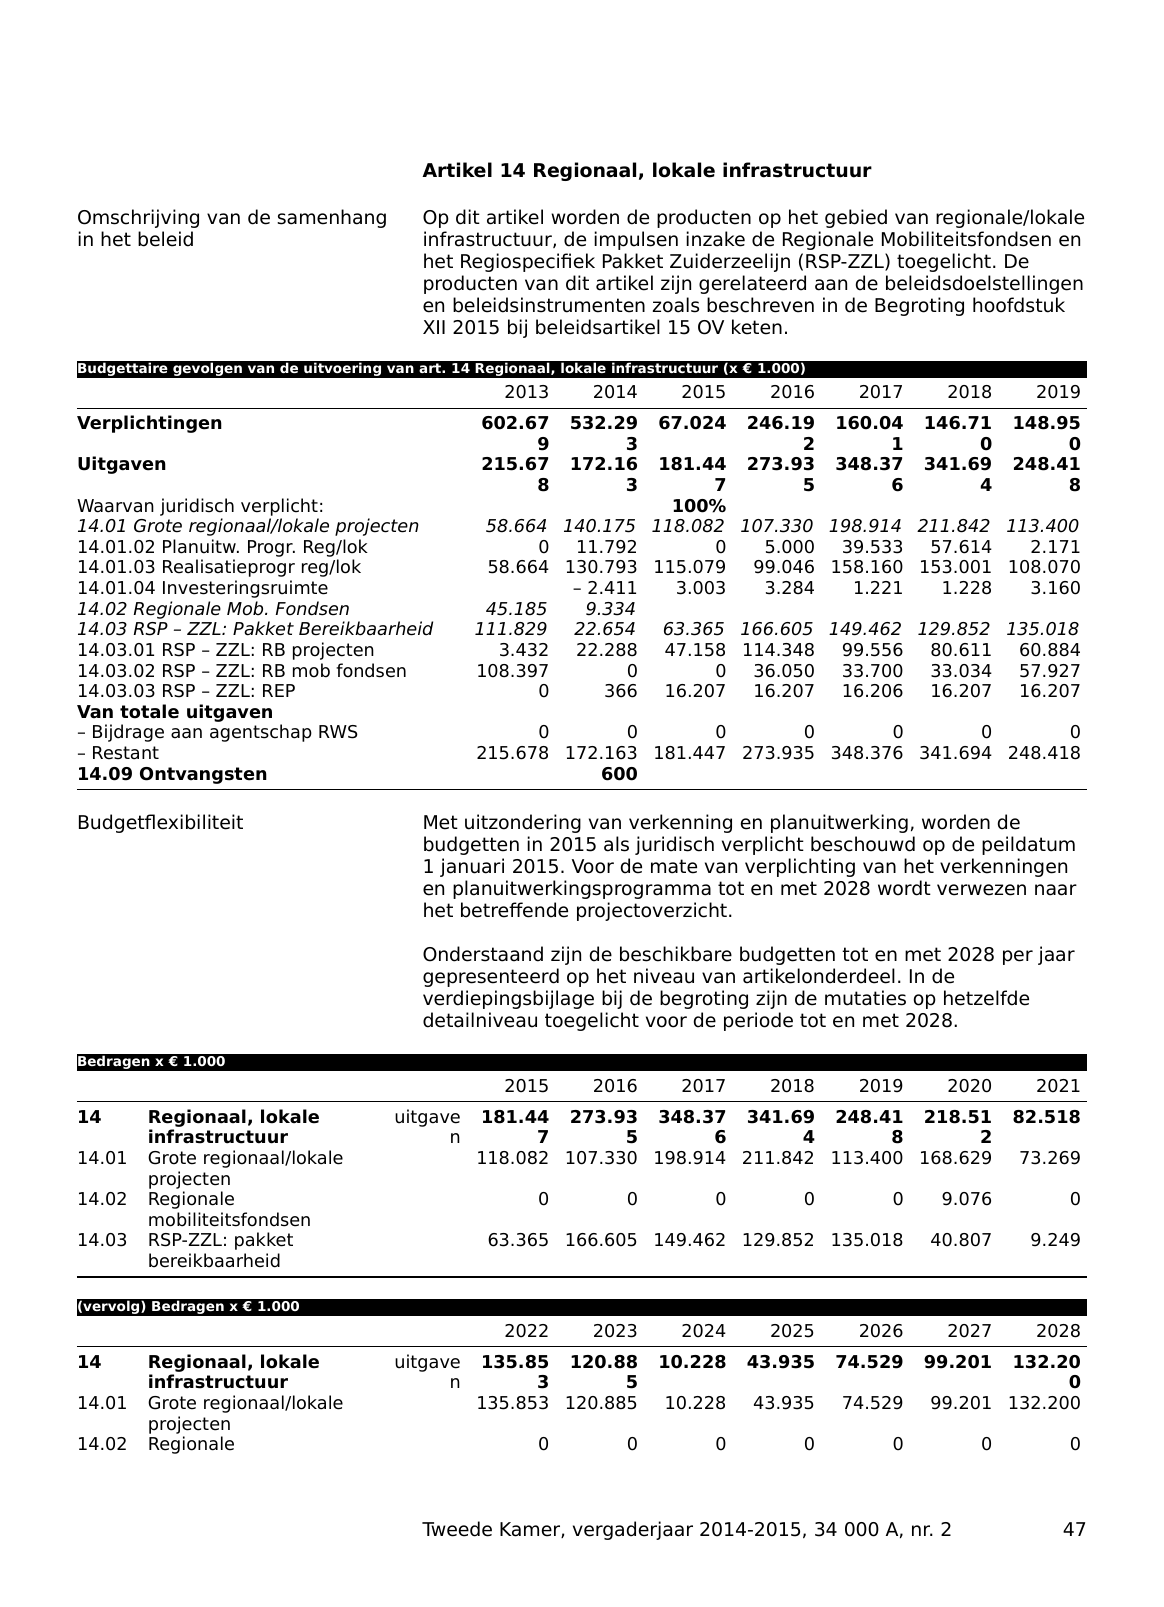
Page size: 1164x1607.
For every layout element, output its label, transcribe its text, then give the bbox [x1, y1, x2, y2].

table_cell 218.512 [909, 1102, 998, 1148]
text Budgetflexibiliteit [77, 812, 399, 834]
table_cell 0 [998, 1434, 1087, 1455]
table_cell 58.664 [466, 516, 555, 537]
table_cell [821, 764, 909, 789]
table_cell 2018 [732, 1071, 821, 1101]
table_cell 14.02 [77, 1189, 142, 1230]
table_cell 215.678 [466, 743, 555, 764]
table_cell 166.605 [555, 1230, 644, 1276]
table_cell 168.629 [909, 1148, 998, 1189]
table_cell [821, 702, 909, 722]
table_cell 172.163 [555, 454, 644, 496]
table_cell [378, 1393, 466, 1434]
table_cell [909, 599, 998, 619]
table_cell 348.376 [644, 1102, 732, 1148]
table_cell 63.365 [644, 619, 732, 640]
table_cell 135.853 [466, 1347, 555, 1393]
table_cell 0 [909, 1434, 998, 1455]
table_cell 118.082 [466, 1148, 555, 1189]
table_cell [77, 1316, 378, 1346]
table_cell 181.447 [644, 454, 732, 496]
table_cell 33.034 [909, 661, 998, 681]
table_cell 0 [821, 1434, 909, 1455]
table_cell 99.201 [909, 1347, 998, 1393]
table_cell 2020 [909, 1071, 998, 1101]
table_cell [732, 599, 821, 619]
table_cell 181.447 [644, 743, 732, 764]
table_cell 273.935 [732, 454, 821, 496]
table_cell 11.792 [555, 537, 644, 557]
table_cell [555, 702, 644, 722]
table_cell 153.001 [909, 558, 998, 578]
table_cell 2015 [466, 1071, 555, 1101]
table_cell [378, 1230, 466, 1276]
table_cell 45.185 [466, 599, 555, 619]
table_cell 0 [466, 1189, 555, 1230]
table_cell 341.694 [909, 743, 998, 764]
table_cell 132.200 [998, 1347, 1087, 1393]
table_cell 166.605 [732, 619, 821, 640]
table_cell 140.175 [555, 516, 644, 537]
table_header Bedragen x € 1.000 [77, 1054, 1087, 1070]
table_cell 146.710 [909, 409, 998, 454]
table_cell 14.01 Grote regionaal/lokale projecten [77, 516, 466, 537]
table_cell Grote regionaal/lokale projecten [142, 1148, 378, 1189]
table_cell 0 [644, 661, 732, 681]
table_cell 74.529 [821, 1393, 909, 1434]
table_cell 158.160 [821, 558, 909, 578]
table_cell – Bijdrage aan agentschap RWS [77, 723, 466, 743]
table_cell Regionale mobiliteitsfondsen [142, 1189, 378, 1230]
table_cell 63.365 [466, 1230, 555, 1276]
table_header Budgettaire gevolgen van de uitvoering van art. 14 Regionaal, lokale infrastructuur (x € 1.000) [77, 361, 1087, 376]
table_cell 2023 [555, 1316, 644, 1346]
table_cell 73.269 [998, 1148, 1087, 1189]
table_cell 160.041 [821, 409, 909, 454]
table_cell 0 [644, 537, 732, 557]
table_cell Regionaal, lokale infrastructuur [142, 1102, 378, 1148]
table_cell Verplichtingen [77, 409, 466, 454]
table_cell 14.01.02 Planuitw. Progr. Reg/lok [77, 537, 466, 557]
table_cell 14.03.02 RSP – ZZL: RB mob fondsen [77, 661, 466, 681]
table_cell 58.664 [466, 558, 555, 578]
table_cell 2016 [555, 1071, 644, 1101]
text Onderstaand zijn de beschikbare budgetten tot en met 2028 per jaar gepresenteerd op het niveau van artikelonderdeel. In de verdiepingsbijlage bij de begroting zijn de mutaties op hetzelfde detailniveau toegelicht voor de periode tot en met 2028. [422, 944, 1087, 1032]
table_cell 43.935 [732, 1393, 821, 1434]
table_cell 14 [77, 1102, 142, 1148]
table_cell 16.206 [821, 681, 909, 702]
table_cell 107.330 [555, 1148, 644, 1189]
table_cell 172.163 [555, 743, 644, 764]
table_cell 129.852 [732, 1230, 821, 1276]
table_cell 107.330 [732, 516, 821, 537]
table_cell [77, 378, 466, 407]
table_cell 14 [77, 1347, 142, 1393]
table_cell 198.914 [821, 516, 909, 537]
table_cell 348.376 [821, 743, 909, 764]
table_cell 2024 [644, 1316, 732, 1346]
table_cell 36.050 [732, 661, 821, 681]
table_cell 14.03.01 RSP – ZZL: RB projecten [77, 640, 466, 661]
table_cell 149.462 [821, 619, 909, 640]
table_cell [466, 764, 555, 789]
table_cell [732, 496, 821, 516]
table_cell 149.462 [644, 1230, 732, 1276]
table_cell 0 [555, 1189, 644, 1230]
table_cell 10.228 [644, 1393, 732, 1434]
table_cell [909, 764, 998, 789]
table_cell 0 [644, 1434, 732, 1455]
table_cell 2017 [821, 378, 909, 407]
table_cell 3.003 [644, 578, 732, 599]
table_cell 120.885 [555, 1393, 644, 1434]
table_cell 273.935 [555, 1102, 644, 1148]
table_cell 602.679 [466, 409, 555, 454]
table_cell [821, 599, 909, 619]
table_cell [378, 1148, 466, 1189]
table_cell 22.288 [555, 640, 644, 661]
table_cell 135.018 [821, 1230, 909, 1276]
table_cell Grote regionaal/lokale projecten [142, 1393, 378, 1434]
table_cell 113.400 [998, 516, 1087, 537]
table_cell 14.09 Ontvangsten [77, 764, 466, 789]
table_cell 2019 [998, 378, 1087, 407]
table_cell 115.079 [644, 558, 732, 578]
table_cell 10.228 [644, 1347, 732, 1393]
table_cell [998, 702, 1087, 722]
table_cell 111.829 [466, 619, 555, 640]
table_cell 100% [644, 496, 732, 516]
table_cell 14.01 [77, 1393, 142, 1434]
table_cell 0 [644, 723, 732, 743]
table_cell 40.807 [909, 1230, 998, 1276]
text Omschrijving van de samenhang in het beleid [77, 207, 399, 251]
table_cell 0 [732, 1189, 821, 1230]
table_cell 14.02 [77, 1434, 142, 1455]
table_cell 39.533 [821, 537, 909, 557]
table_cell [644, 599, 732, 619]
table_cell 181.447 [466, 1102, 555, 1148]
table_cell 2016 [732, 378, 821, 407]
table_cell 108.397 [466, 661, 555, 681]
table_cell 0 [555, 661, 644, 681]
table_cell 14.03 RSP – ZZL: Pakket Bereikbaarheid [77, 619, 466, 640]
table_cell 211.842 [909, 516, 998, 537]
table_cell 22.654 [555, 619, 644, 640]
subtitle Artikel 14 Regionaal, lokale infrastructuur [422, 160, 1087, 182]
table_cell 5.000 [732, 537, 821, 557]
table_cell 57.927 [998, 661, 1087, 681]
table_cell 80.611 [909, 640, 998, 661]
table_cell [378, 1189, 466, 1230]
table_cell [378, 1071, 466, 1101]
table_cell – 2.411 [555, 578, 644, 599]
table_cell 341.694 [732, 1102, 821, 1148]
table_cell 0 [732, 1434, 821, 1455]
table_cell 0 [998, 723, 1087, 743]
table_cell 135.853 [466, 1393, 555, 1434]
table_cell [77, 1071, 378, 1101]
table_cell 2028 [998, 1316, 1087, 1346]
table_cell 248.418 [821, 1102, 909, 1148]
table_cell 135.018 [998, 619, 1087, 640]
table_cell 273.935 [732, 743, 821, 764]
table_cell 2027 [909, 1316, 998, 1346]
table_cell Van totale uitgaven [77, 702, 466, 722]
table_cell 2018 [909, 378, 998, 407]
table_cell [378, 1434, 466, 1455]
table_cell 2021 [998, 1071, 1087, 1101]
table_cell 113.400 [821, 1148, 909, 1189]
table_cell 14.03 [77, 1230, 142, 1276]
table_cell 108.070 [998, 558, 1087, 578]
table_cell 14.02 Regionale Mob. Fondsen [77, 599, 466, 619]
table_cell 2025 [732, 1316, 821, 1346]
text Op dit artikel worden de producten op het gebied van regionale/lokale infrastructuur, de impulsen inzake de Regionale Mobiliteitsfondsen en het Regiospecifiek Pakket Zuiderzeelijn (RSP-ZZL) toegelicht. De producten van dit artikel zijn gerelateerd aan de beleidsdoelstellingen en beleidsinstrumenten zoals beschreven in de Begroting hoofdstuk XII 2015 bij beleidsartikel 15 OV keten. [422, 207, 1087, 339]
table_cell [909, 496, 998, 516]
table_cell 366 [555, 681, 644, 702]
table_cell [998, 599, 1087, 619]
table_cell 2015 [644, 378, 732, 407]
table_cell 16.207 [909, 681, 998, 702]
table_header (vervolg) Bedragen x € 1.000 [77, 1299, 1087, 1315]
text Met uitzondering van verkenning en planuitwerking, worden de budgetten in 2015 als juridisch verplicht beschouwd op de peildatum 1 januari 2015. Voor de mate van verplichting van het verkenningen en planuitwerkingsprogramma tot en met 2028 wordt verwezen naar het betreffende projectoverzicht. [422, 812, 1087, 922]
table_cell 120.885 [555, 1347, 644, 1393]
table_cell uitgaven [378, 1347, 466, 1393]
table_cell 0 [466, 1434, 555, 1455]
table_cell 47.158 [644, 640, 732, 661]
table_cell 129.852 [909, 619, 998, 640]
table_cell 67.024 [644, 409, 732, 454]
table_cell 0 [555, 723, 644, 743]
table_cell 3.160 [998, 578, 1087, 599]
table_cell 148.950 [998, 409, 1087, 454]
table_cell 348.376 [821, 454, 909, 496]
table_cell [998, 496, 1087, 516]
table_cell 16.207 [732, 681, 821, 702]
table_cell 0 [466, 723, 555, 743]
table_cell [466, 702, 555, 722]
table_cell 14.03.03 RSP – ZZL: REP [77, 681, 466, 702]
table_cell 198.914 [644, 1148, 732, 1189]
table_cell 9.076 [909, 1189, 998, 1230]
table_cell 341.694 [909, 454, 998, 496]
table_cell 33.700 [821, 661, 909, 681]
table_cell 130.793 [555, 558, 644, 578]
table_cell 0 [909, 723, 998, 743]
table_cell 82.518 [998, 1102, 1087, 1148]
table_cell 3.284 [732, 578, 821, 599]
table_cell 600 [555, 764, 644, 789]
table_cell [644, 702, 732, 722]
table_cell Regionale [142, 1434, 378, 1455]
table_cell 1.228 [909, 578, 998, 599]
table_cell 0 [466, 681, 555, 702]
table_cell 246.192 [732, 409, 821, 454]
table_cell 99.556 [821, 640, 909, 661]
table_cell 99.046 [732, 558, 821, 578]
table_cell Regionaal, lokale infrastructuur [142, 1347, 378, 1393]
table_cell 132.200 [998, 1393, 1087, 1434]
table_cell 14.01 [77, 1148, 142, 1189]
table_cell Waarvan juridisch verplicht: [77, 496, 466, 516]
table_cell 2013 [466, 378, 555, 407]
table_cell [555, 496, 644, 516]
table_cell 2.171 [998, 537, 1087, 557]
table_cell 74.529 [821, 1347, 909, 1393]
table_cell 2026 [821, 1316, 909, 1346]
table_cell 2014 [555, 378, 644, 407]
table_cell 16.207 [998, 681, 1087, 702]
table_cell [998, 764, 1087, 789]
table_cell 14.01.04 Investeringsruimte [77, 578, 466, 599]
table_cell 114.348 [732, 640, 821, 661]
table_cell 0 [466, 537, 555, 557]
table_cell 211.842 [732, 1148, 821, 1189]
table_cell 16.207 [644, 681, 732, 702]
table_cell 118.082 [644, 516, 732, 537]
table_cell 0 [732, 723, 821, 743]
table_cell [378, 1316, 466, 1346]
table_cell [644, 764, 732, 789]
table_cell 0 [555, 1434, 644, 1455]
table_cell 43.935 [732, 1347, 821, 1393]
table_cell [732, 702, 821, 722]
table_cell RSP-ZZL: pakket bereikbaarheid [142, 1230, 378, 1276]
table_cell 0 [644, 1189, 732, 1230]
table_cell 0 [821, 723, 909, 743]
table_cell [909, 702, 998, 722]
table_cell 1.221 [821, 578, 909, 599]
table_cell 14.01.03 Realisatieprogr reg/lok [77, 558, 466, 578]
table_cell 9.249 [998, 1230, 1087, 1276]
table_cell 2017 [644, 1071, 732, 1101]
table_cell 60.884 [998, 640, 1087, 661]
table_cell 215.678 [466, 454, 555, 496]
table_cell [732, 764, 821, 789]
table_cell uitgaven [378, 1102, 466, 1148]
table_cell 99.201 [909, 1393, 998, 1434]
table_cell 57.614 [909, 537, 998, 557]
table_cell 248.418 [998, 454, 1087, 496]
table_cell [466, 496, 555, 516]
table_cell 2022 [466, 1316, 555, 1346]
table_cell 3.432 [466, 640, 555, 661]
table_cell Uitgaven [77, 454, 466, 496]
table_cell 2019 [821, 1071, 909, 1101]
table_cell [821, 496, 909, 516]
table_cell 0 [998, 1189, 1087, 1230]
table_cell 248.418 [998, 743, 1087, 764]
table_cell [466, 578, 555, 599]
table_cell – Restant [77, 743, 466, 764]
table_cell 9.334 [555, 599, 644, 619]
table_cell 532.293 [555, 409, 644, 454]
table_cell 0 [821, 1189, 909, 1230]
